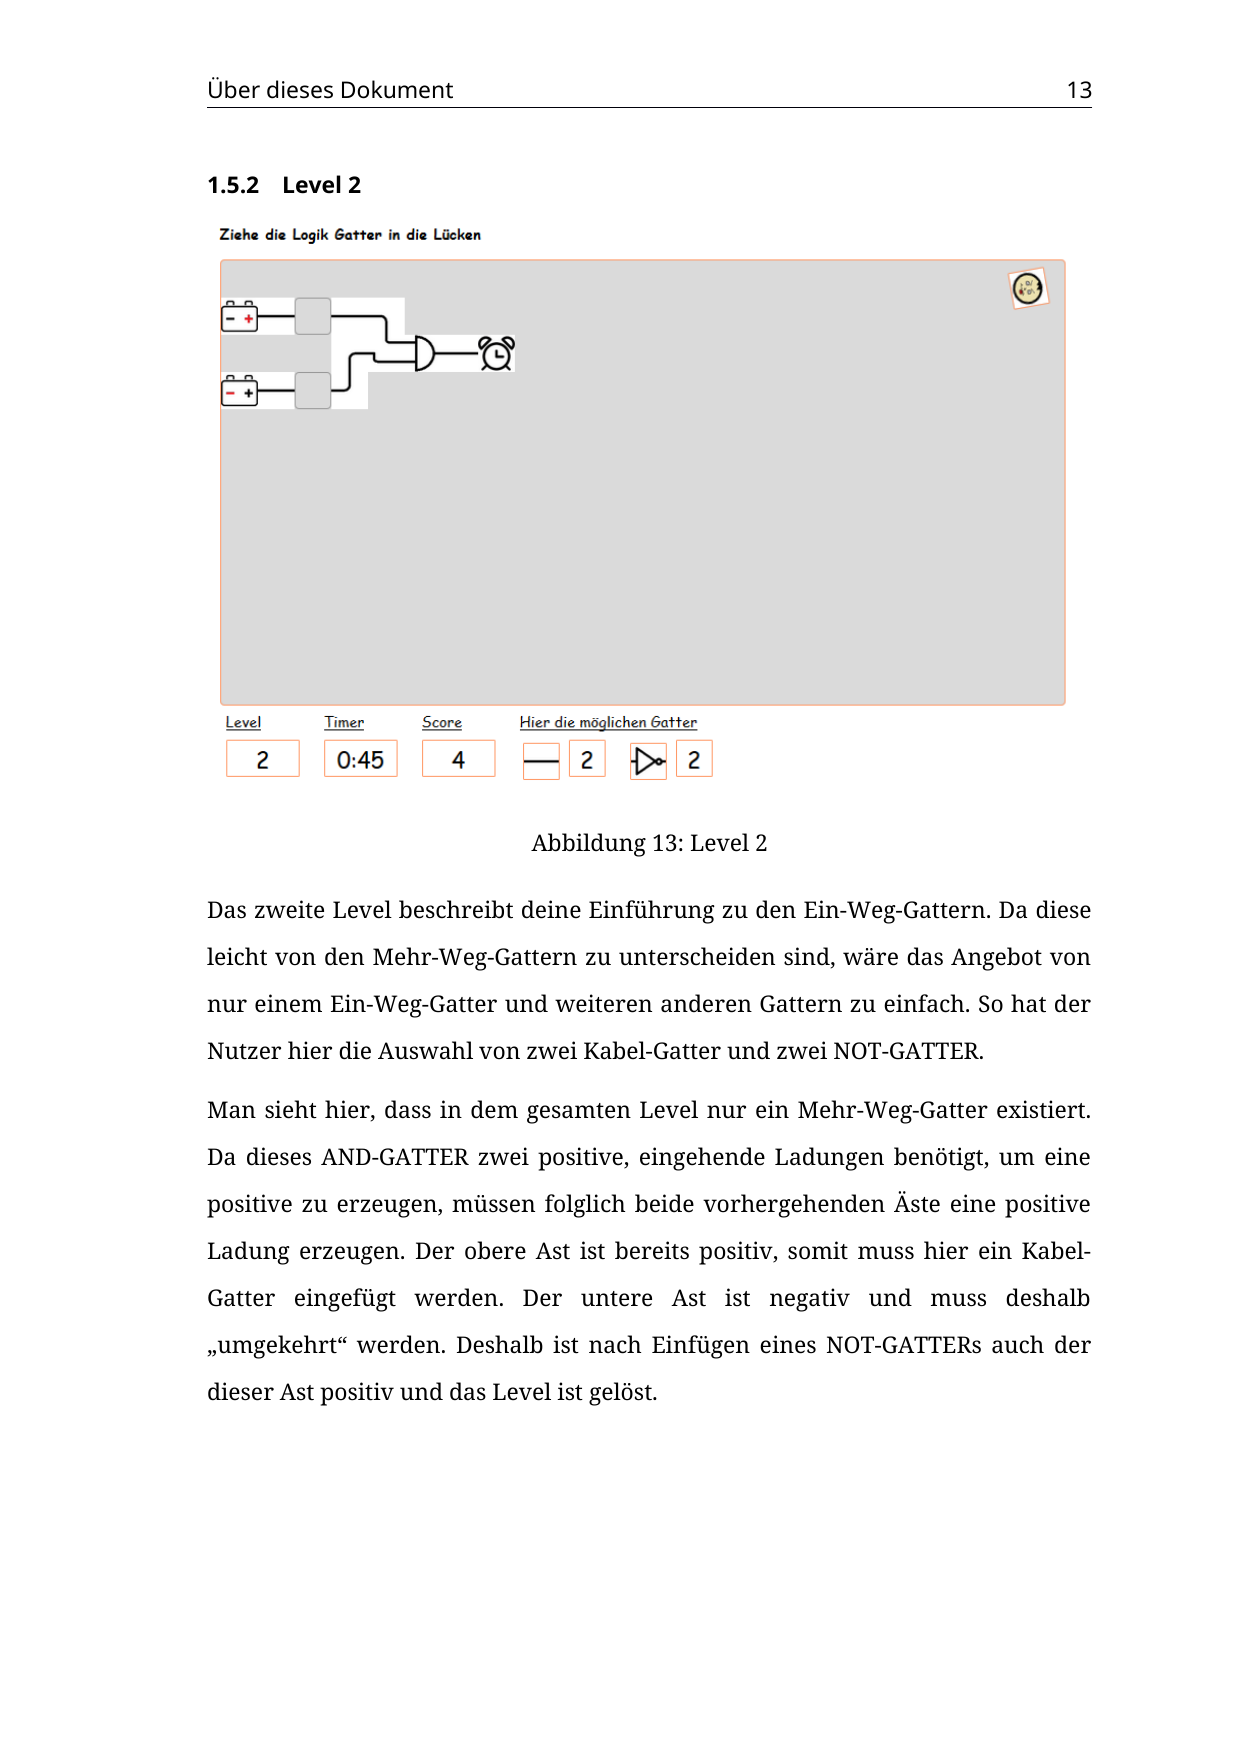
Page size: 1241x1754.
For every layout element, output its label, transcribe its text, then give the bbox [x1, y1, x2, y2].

text Abbildung 13: Level 2 [213, 811, 1087, 858]
subtitle Level 2 [207, 168, 1092, 200]
text Das zweite Level beschreibt deine Einführung zu den Ein-Weg-Gattern. Da diese leicht von den Mehr-Weg-Gattern zu unterscheiden sind, wäre das Angebot von nur einem Ein-Weg-Gatter und weiteren anderen Gattern zu einfach. So hat der Nutzer hier die Auswahl von zwei Kabel-Gatter und zwei NOT-GATTER. [207, 811, 1092, 1066]
text Man sieht hier, dass in dem gesamten Level nur ein Mehr-Weg-Gatter existiert. Da dieses AND-GATTER zwei positive, eingehende Ladungen benötigt, um eine positive zu erzeugen, müssen folglich beide vorhergehenden Äste eine positive Ladung erzeugen. Der obere Ast ist bereits positiv, somit muss hier ein Kabel-Gatter eingefügt werden. Der untere Ast ist negativ und muss deshalb „umgekehrt“ werden. Deshalb ist nach Einfügen eines NOT-GATTERs auch der dieser Ast positiv und das Level ist gelöst. [207, 1094, 1092, 1407]
picture [212, 215, 1087, 811]
